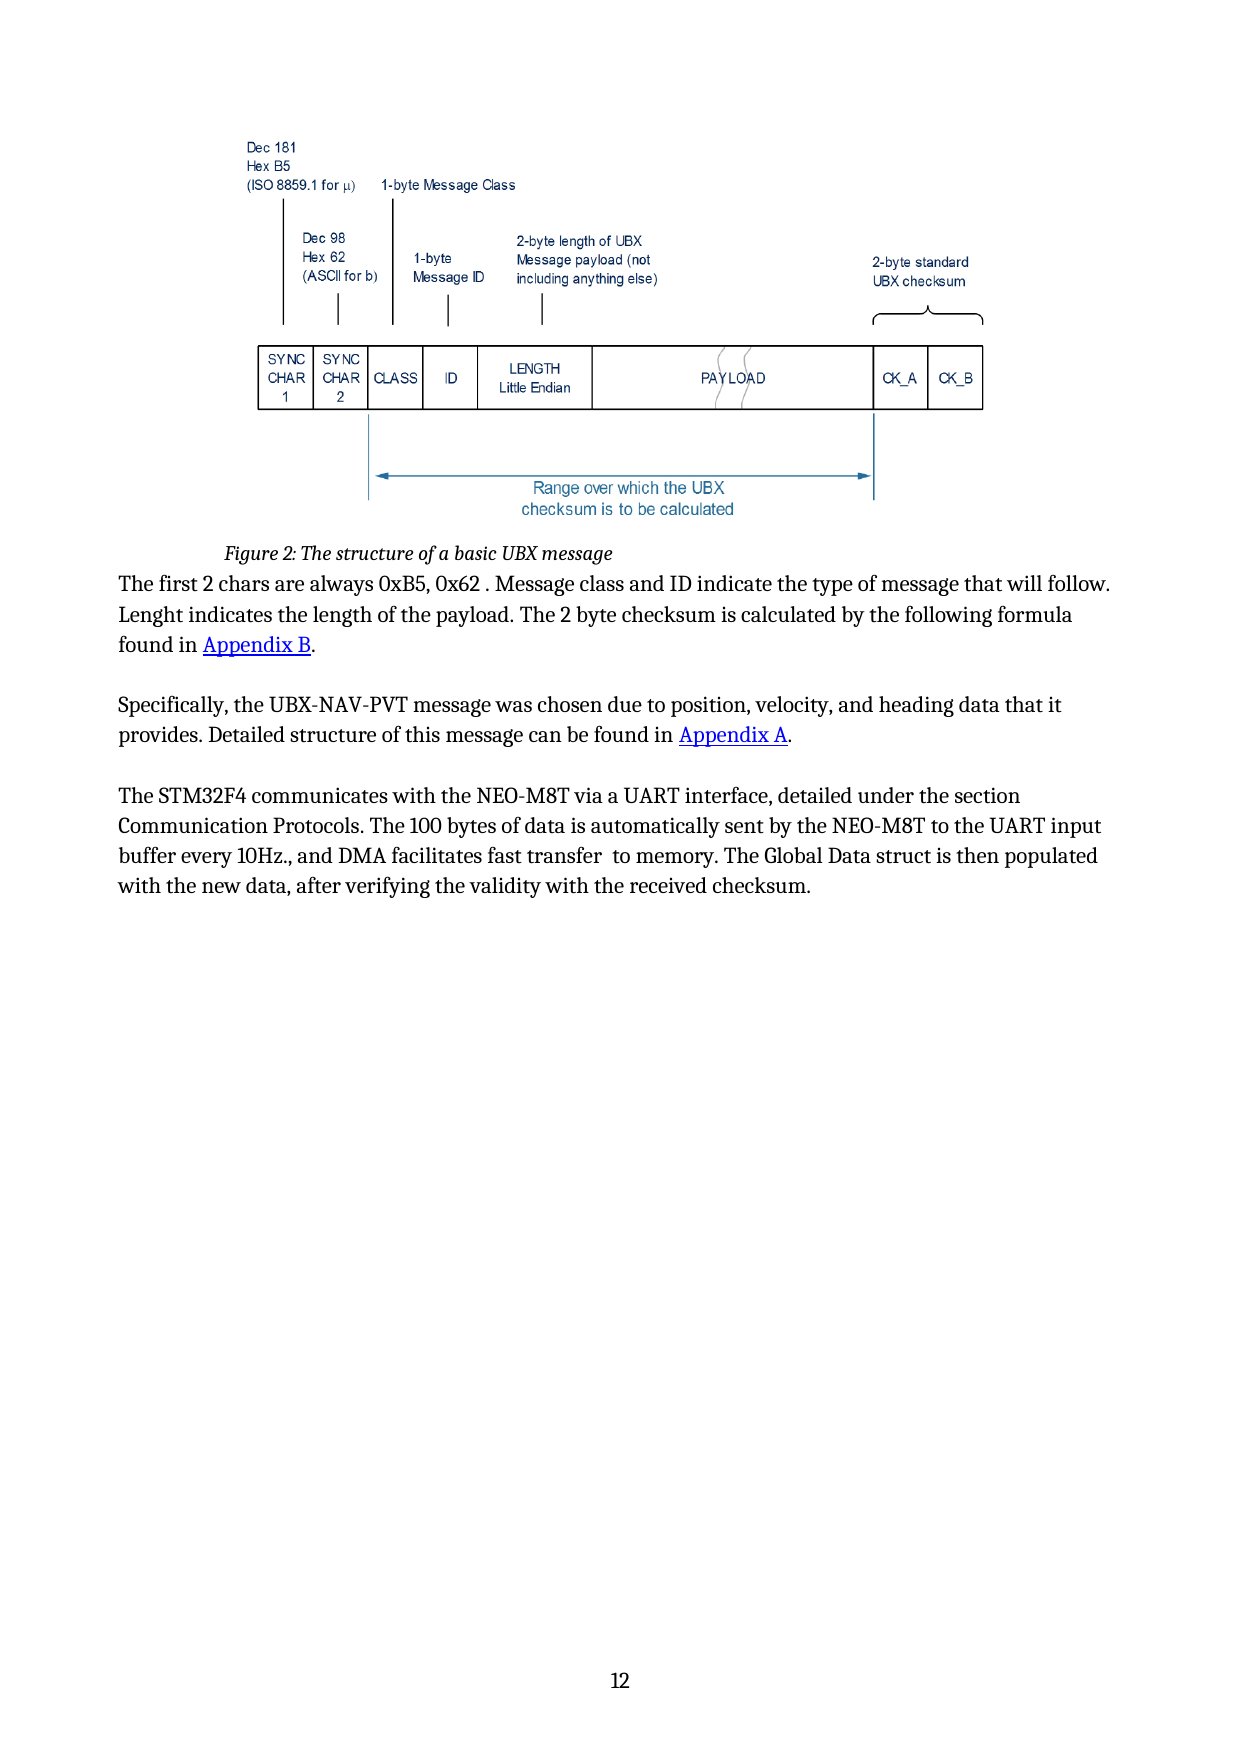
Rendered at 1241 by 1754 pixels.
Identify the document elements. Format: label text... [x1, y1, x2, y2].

text The STM32F4 communicates with the NEO-M8T via a UART interface, detailed under the section Communication Protocols. The 100 bytes of data is automatically sent by the NEO-M8T to the UART input buffer every 10Hz., and DMA facilitates fast transfer to memory. The Global Data struct is then populated with the new data, after verifying the validity with the received checksum. [118, 783, 1122, 900]
text Specifically, the UBX-NAV-PVT message was chosen due to position, velocity, and heading data that it provides. Detailed structure of this message can be found in Appendix A. [118, 692, 1122, 749]
text The first 2 chars are always 0xB5, 0x62 . Message class and ID indicate the type of message that will follow. Lenght indicates the length of the payload. The 2 byte checksum is calculated by the following formula found in Appendix B. [118, 571, 1122, 658]
picture [224, 130, 1017, 526]
text Figure 2: The structure of a basic UBX message [224, 526, 1016, 566]
